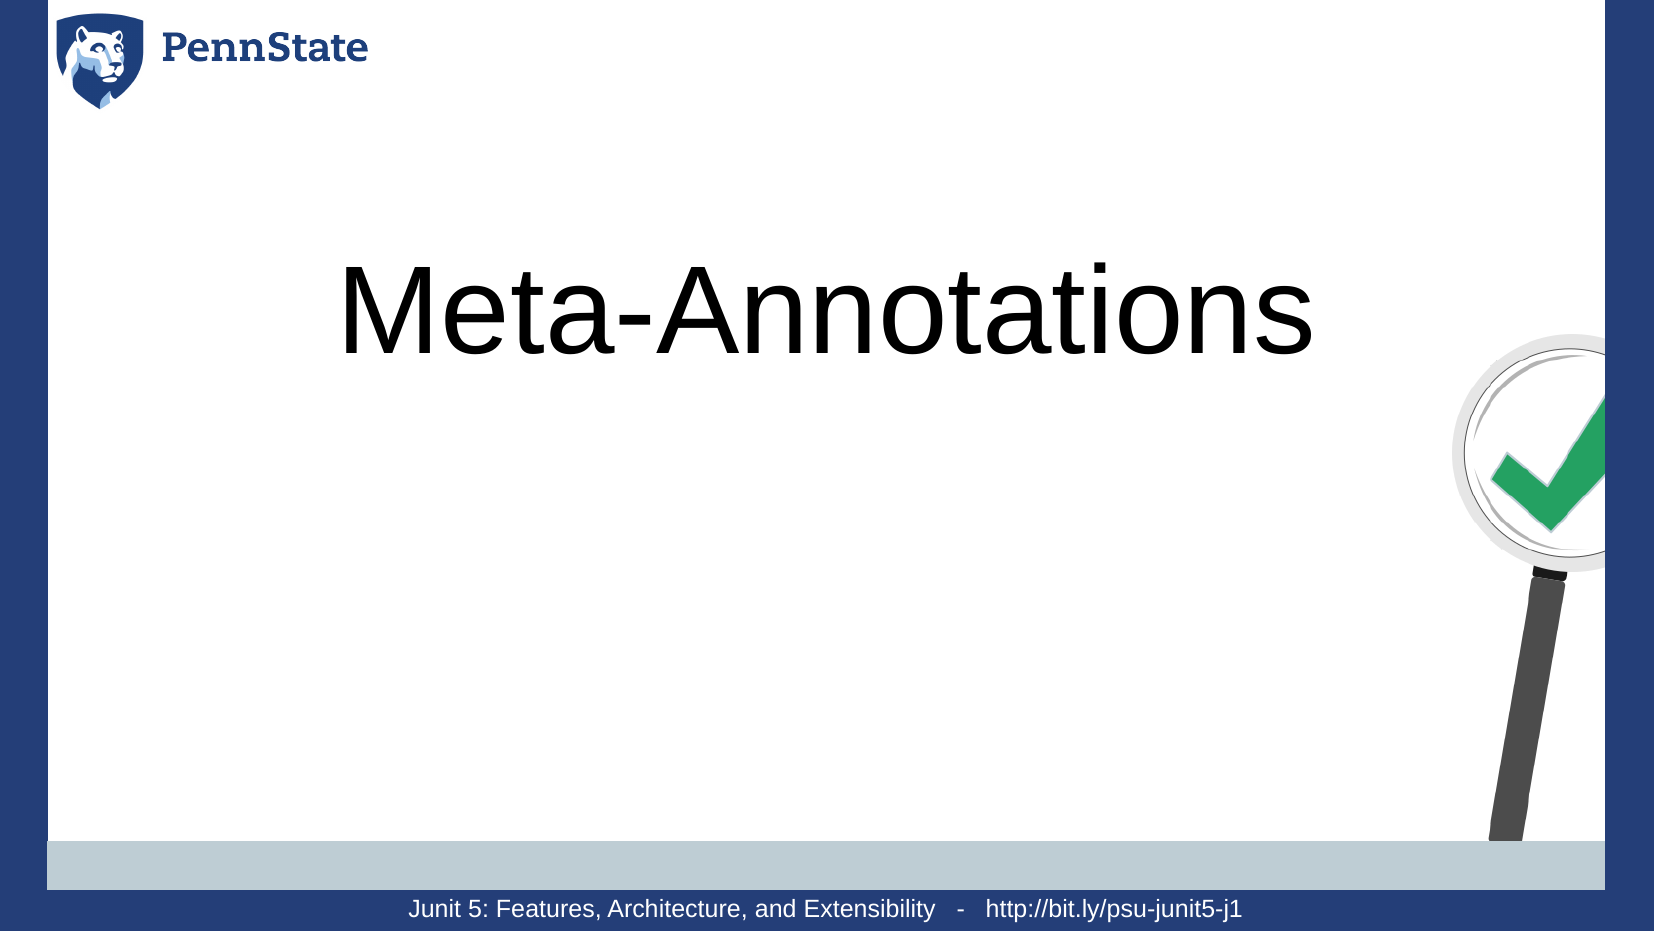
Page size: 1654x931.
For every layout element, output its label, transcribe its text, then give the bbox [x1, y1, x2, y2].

list Meta-Annotations [261, 240, 1393, 436]
picture [48, 0, 411, 152]
picture [1452, 334, 1605, 841]
